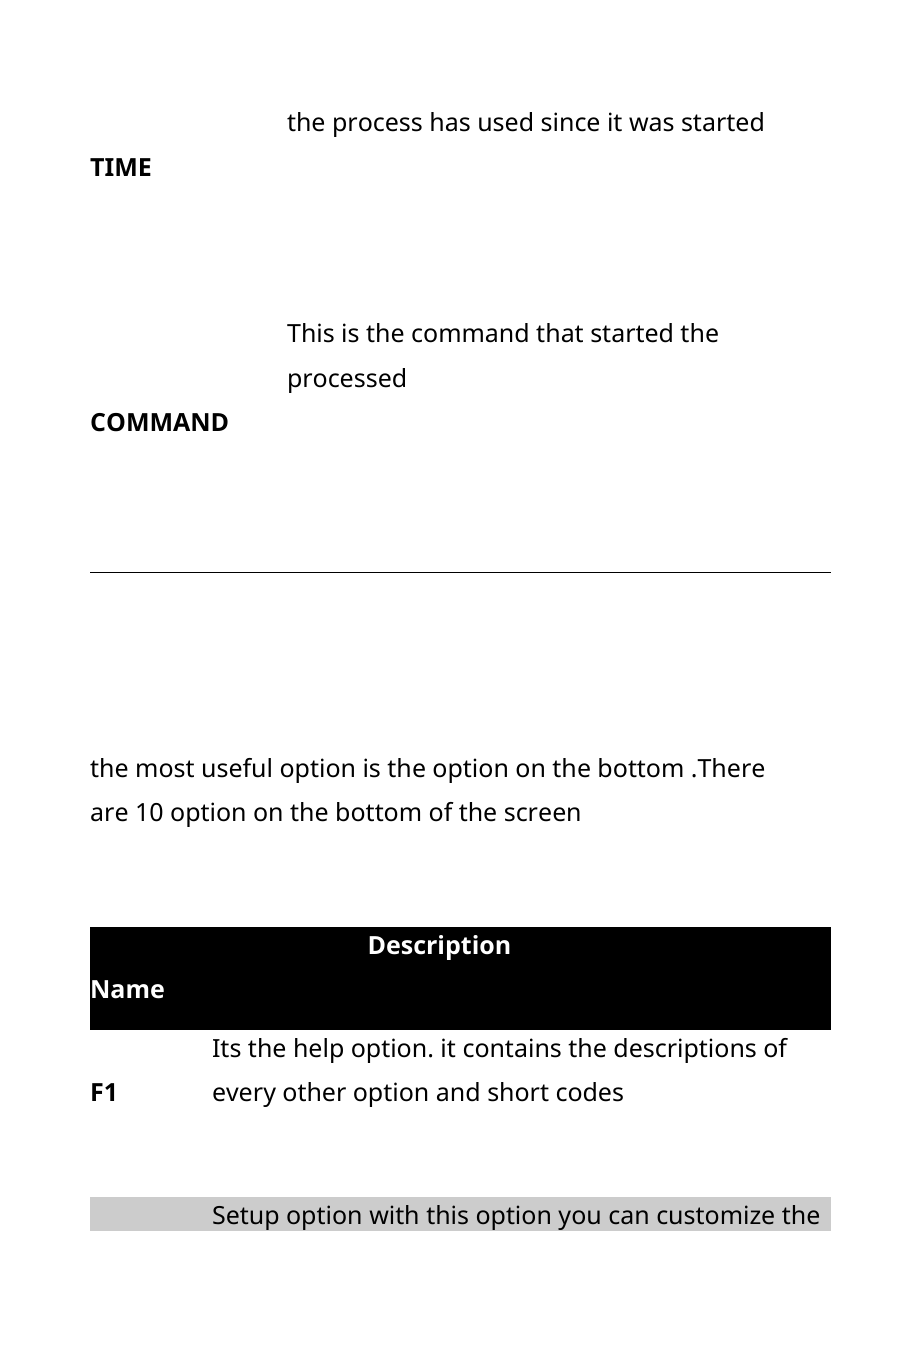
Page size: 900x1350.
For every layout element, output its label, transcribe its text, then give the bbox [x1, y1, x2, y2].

table_cell Its the help option. it contains the descriptions of every other option and short codes [212, 1030, 831, 1197]
text the most useful option is the option on the bottom .There are 10 option on the bottom of the screen [90, 750, 810, 828]
table_cell the process has used since it was started [287, 105, 831, 316]
table_header Description [212, 927, 831, 1030]
table_cell F1 [90, 1030, 212, 1197]
table_cell TIME [90, 105, 287, 316]
table_cell This is the command that started the processed [287, 316, 831, 572]
table_cell Setup option with this option you can customize the [212, 1197, 831, 1231]
table_header Name [90, 927, 212, 1030]
table_cell [90, 1197, 212, 1231]
table_cell COMMAND [90, 316, 287, 572]
